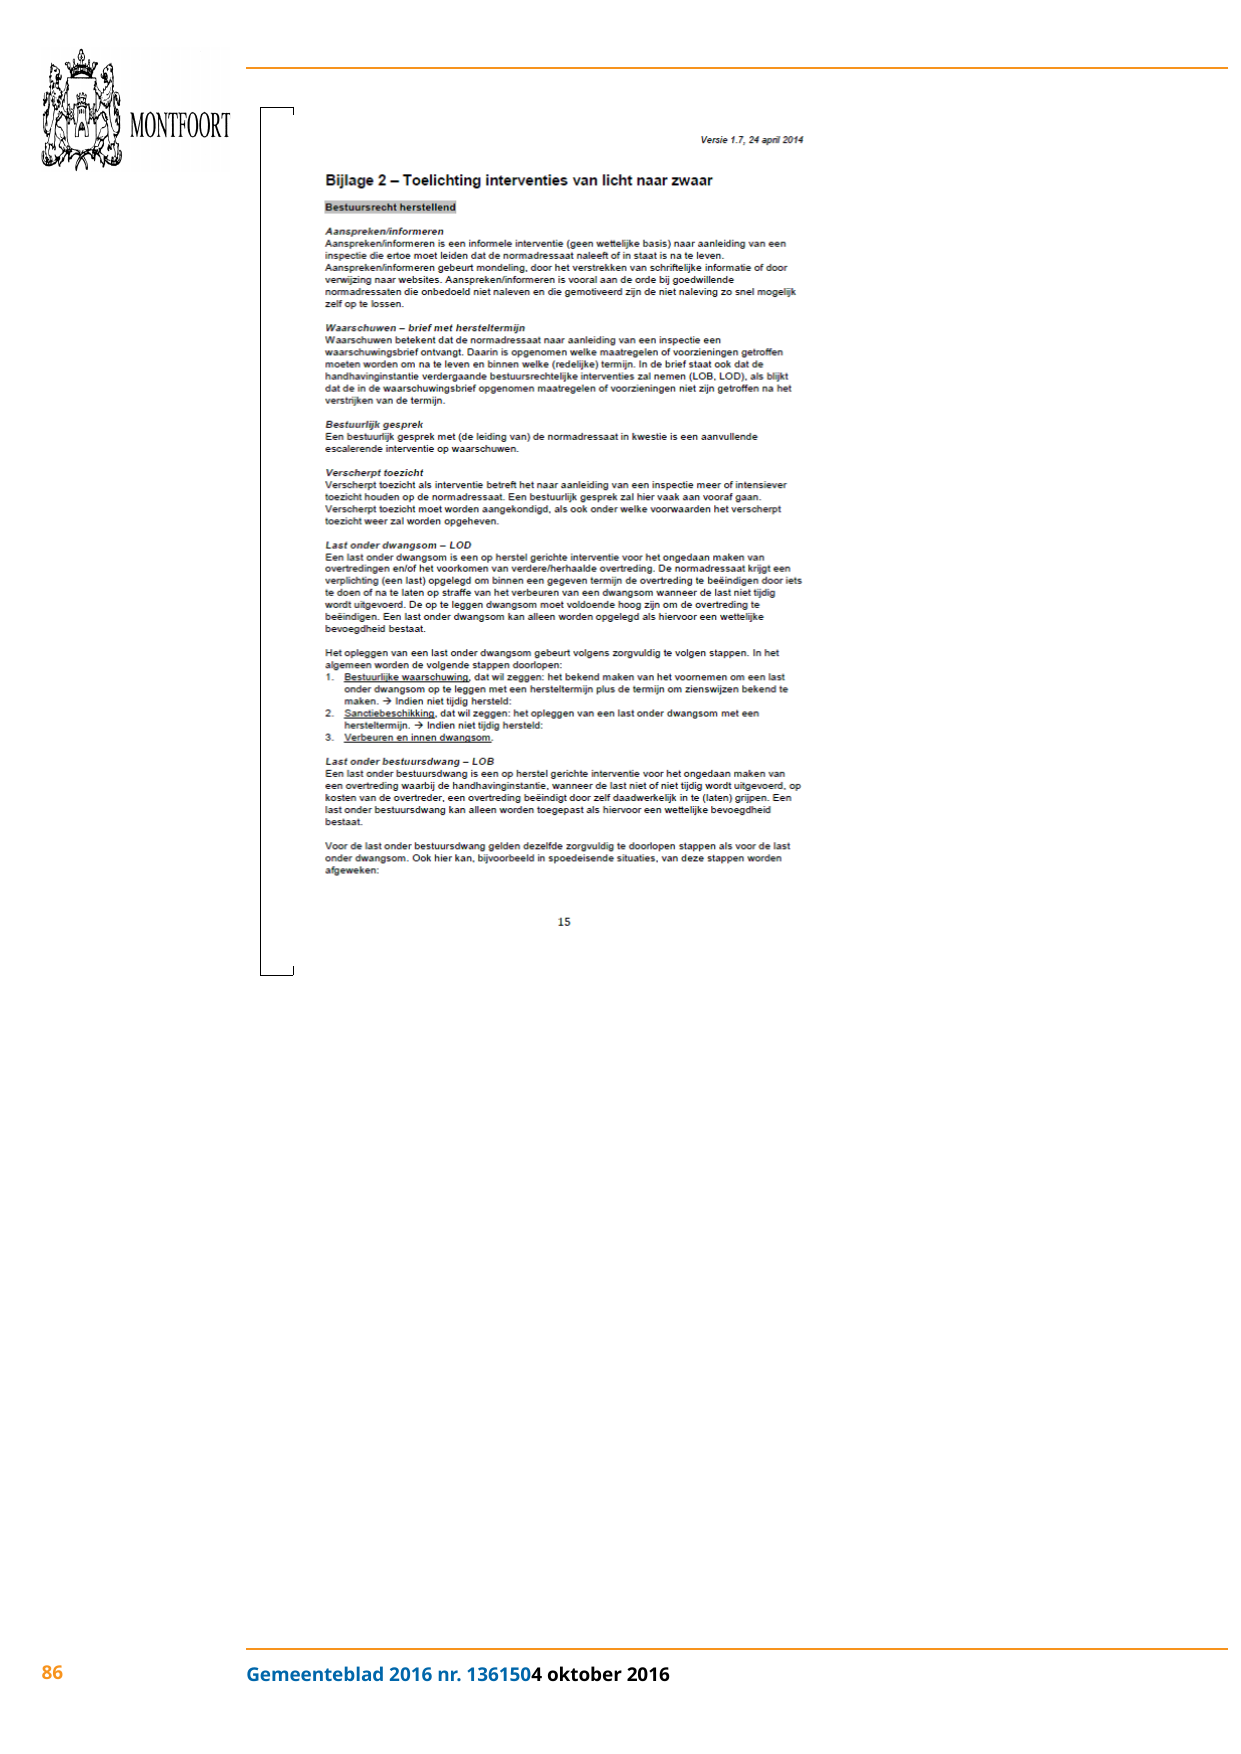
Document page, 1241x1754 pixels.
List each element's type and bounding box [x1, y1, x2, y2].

picture [268, 115, 860, 966]
picture [41, 47, 231, 172]
